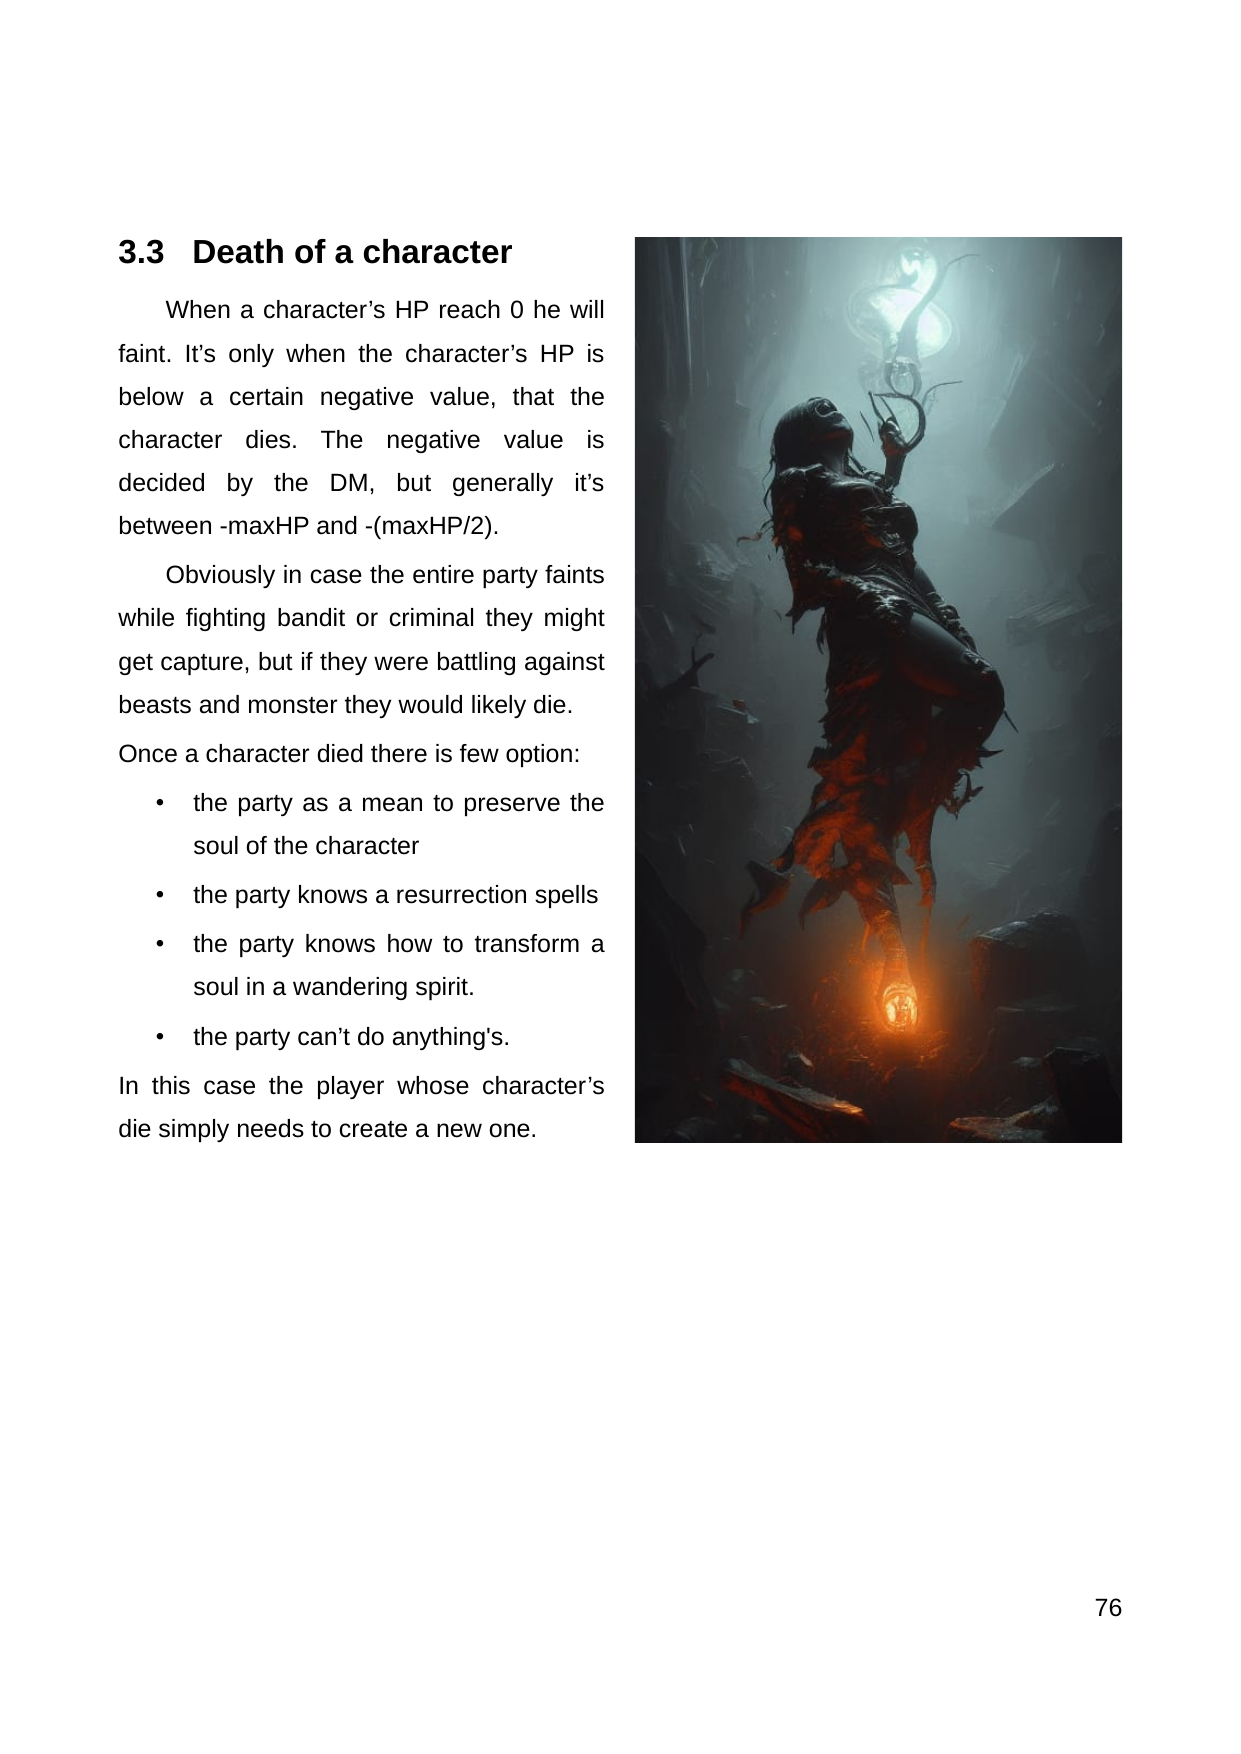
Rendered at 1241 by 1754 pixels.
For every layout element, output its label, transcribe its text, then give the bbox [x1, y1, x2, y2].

list the party knows how to transform a soul in a wandering spirit. [156, 929, 605, 1001]
text Obviously in case the entire party faints while fighting bandit or criminal they might get capture, but if they were battling against beasts and monster they would likely die. [118, 560, 605, 718]
subtitle Death of a character [118, 232, 605, 270]
list the party can’t do anything's. [156, 1021, 605, 1050]
text When a character’s HP reach 0 he will faint. It’s only when the character’s HP is below a certain negative value, that the character dies. The negative value is decided by the DM, but generally it’s between -maxHP and -(maxHP/2). [118, 296, 605, 540]
list the party as a mean to preserve the soul of the character [156, 788, 605, 860]
list the party knows a resurrection spells [156, 880, 605, 909]
text Once a character died there is few option: [118, 739, 605, 767]
picture [634, 237, 1123, 1143]
text In this case the player whose character’s die simply needs to create a new one. [118, 1071, 605, 1142]
